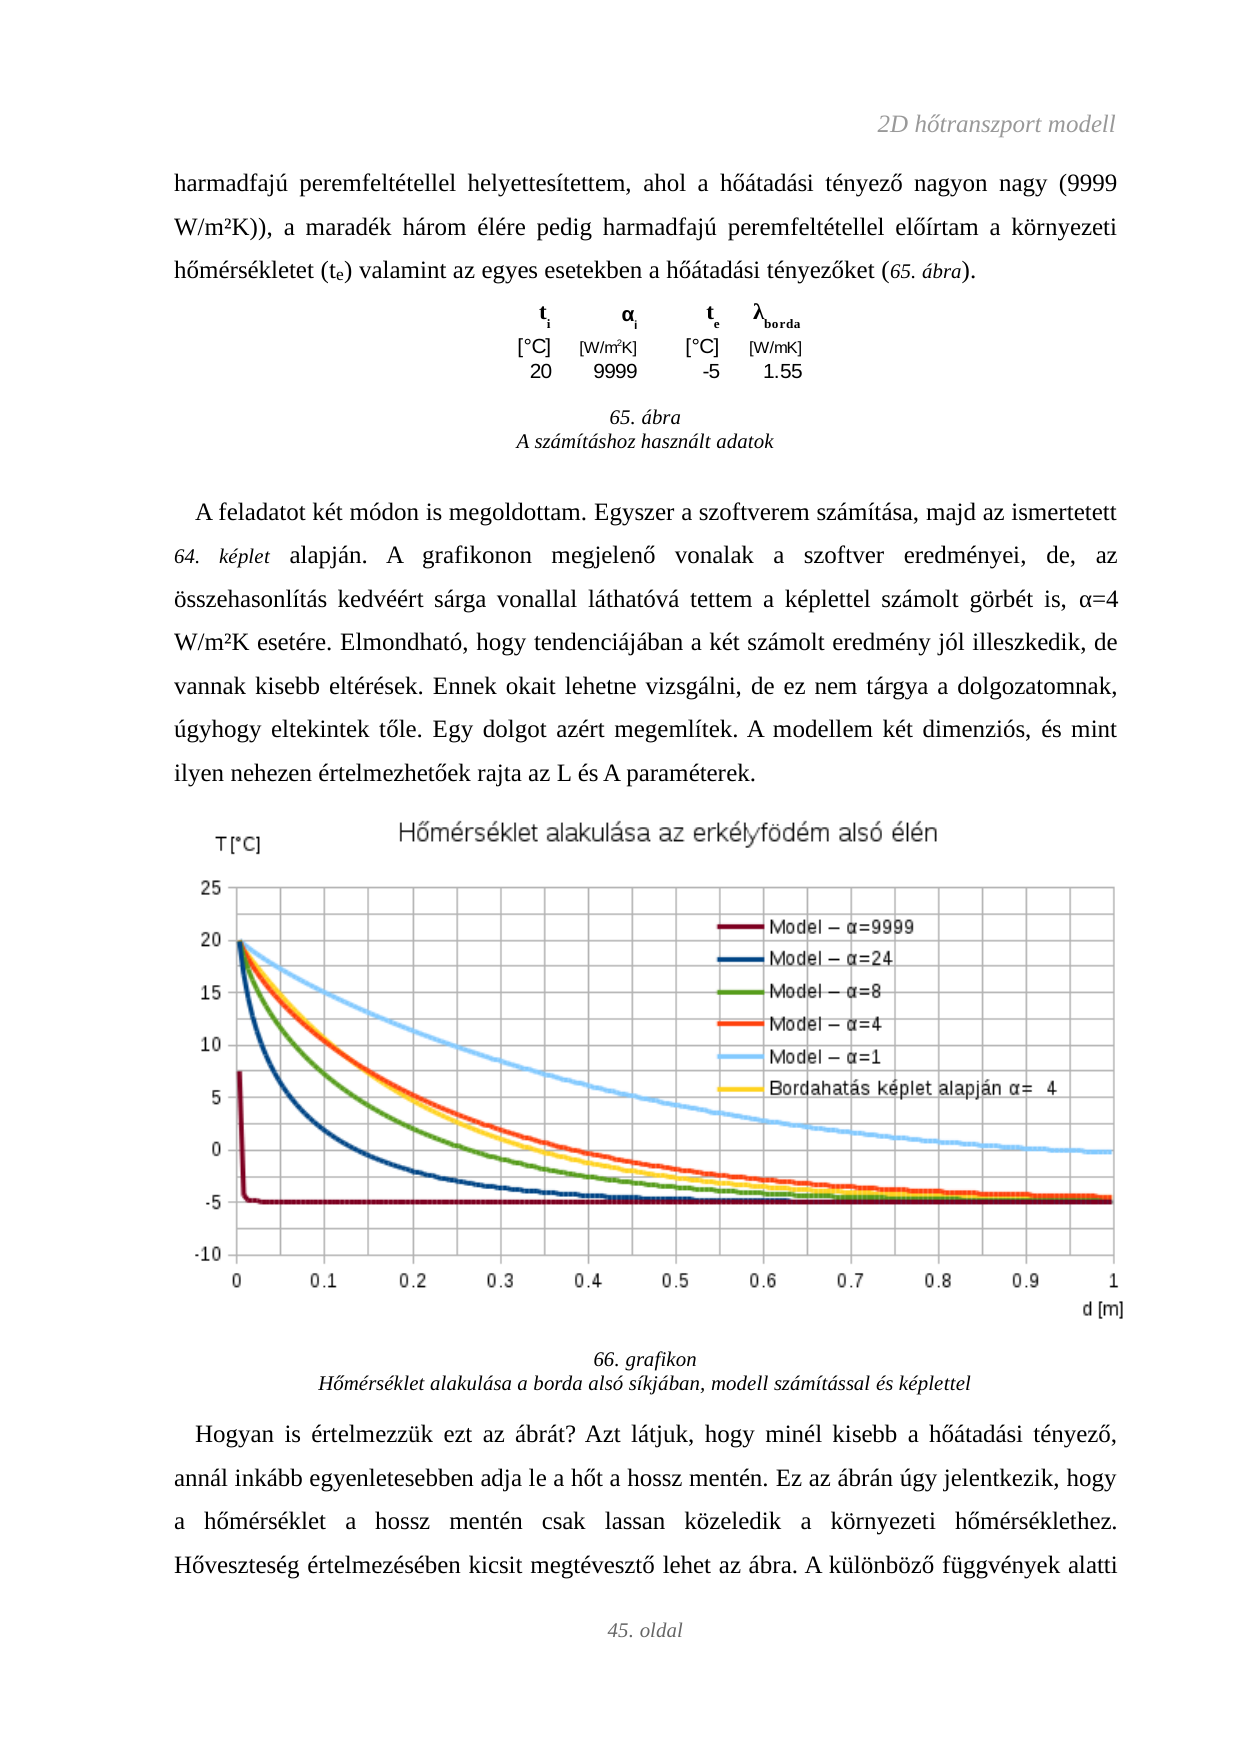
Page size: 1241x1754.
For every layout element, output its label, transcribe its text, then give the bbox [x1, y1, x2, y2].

text 66. grafikon [174, 1347, 1118, 1371]
text Hogyan is értelmezzük ezt az ábrát? Azt látjuk, hogy minél kisebb a hőátadási tényező, annál inkább egyenletesebben adja le a hőt a hossz mentén. Ez az ábrán úgy jelentkezik, hogy a hőmérséklet a hossz mentén csak lassan közeledik a környezeti hőmérséklethez. Hőveszteség értelmezésében kicsit megtévesztő lehet az ábra. A különböző függvények alatti [174, 1419, 1118, 1579]
text Hőmérséklet alakulása a borda alsó síkjában, modell számítással és képlettel [174, 1371, 1118, 1395]
text 65. ábra [174, 405, 1118, 429]
text harmadfajú peremfeltétellel helyettesítettem, ahol a hőátadási tényező nagyon nagy (9999 W/m²K)), a maradék három élére pedig harmadfajú peremfeltétellel előírtam a környezeti hőmérsékletet (te) valamint az egyes esetekben a hőátadási tényezőket (65. ábra). [174, 168, 1118, 284]
picture [194, 801, 1140, 1333]
text A számításhoz használt adatok [174, 429, 1118, 453]
text A feladatot két módon is megoldottam. Egyszer a szoftverem számítása, majd az ismertetett 64. képlet alapján. A grafikonon megjelenő vonalak a szoftver eredményei, de, az összehasonlítás kedvéért sárga vonallal láthatóvá tettem a képlettel számolt görbét is, α=4 W/m²K esetére. Elmondható, hogy tendenciájában a két számolt eredmény jól illeszkedik, de vannak kisebb eltérések. Ennek okait lehetne vizsgálni, de ez nem tárgya a dolgozatomnak, úgyhogy eltekintek tőle. Egy dolgot azért megemlítek. A modellem két dimenziós, és mint ilyen nehezen értelmezhetőek rajta az L és A paraméterek. [174, 496, 1118, 787]
